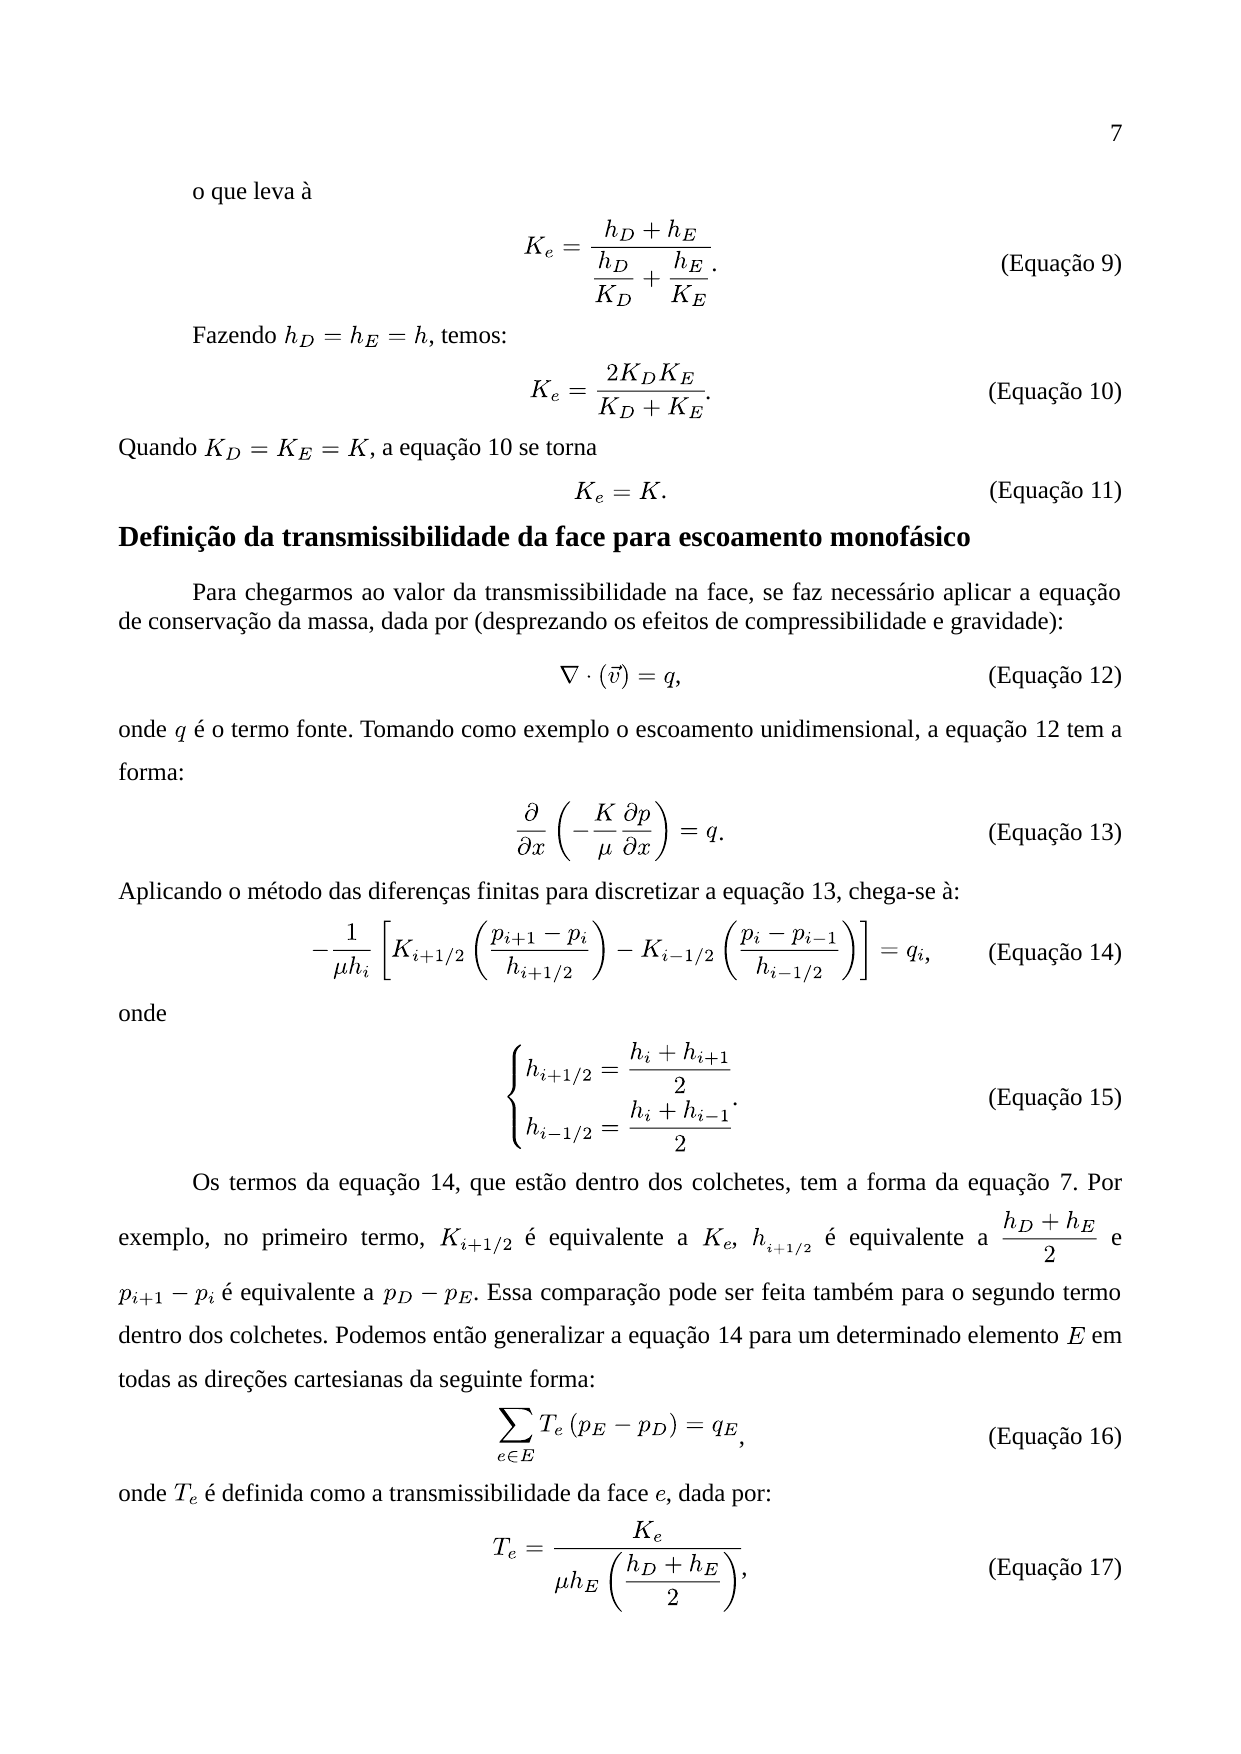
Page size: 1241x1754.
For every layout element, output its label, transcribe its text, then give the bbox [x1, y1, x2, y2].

subtitle Definição da transmissibilidade da face para escoamento monofásico [118, 519, 1122, 552]
text . (Equação 15) [685, 1041, 1122, 1152]
text [118, 1521, 636, 1612]
text Aplicando o método das diferenças finitas para discretizar a equação 13, chega-se à: [118, 876, 1122, 905]
text o que leva à [118, 176, 1122, 205]
text . (Equação 9) [675, 219, 1122, 306]
text Fazendo , temos: [118, 320, 1122, 349]
text Para chegarmos ao valor da transmissibilidade na face, se faz necessário aplicar a equação de conservação da massa, dada por (desprezando os efeitos de compressibilidade e gravidade): [118, 577, 1122, 634]
text [118, 1041, 675, 1152]
text Os termos da equação 14, que estão dentro dos colchetes, tem a forma da equação 7. Por exemplo, no primeiro termo, é equivalente a , é equivalente a e é equivalente a . Essa comparação pode ser feita também para o segundo termo dentro dos colchetes. Podemos então generalizar a equação 14 para um determinado elemento em todas as direções cartesianas da seguinte forma: [118, 1167, 1122, 1392]
text , (Equação 14) [118, 919, 1122, 983]
list onde é o termo fonte. Tomando como exemplo o escoamento unidimensional, a equação 12 tem a forma: [118, 714, 1122, 786]
text . (Equação 10) [681, 363, 1122, 418]
text onde é definida como a transmissibilidade da face , dada por: [118, 1478, 1122, 1507]
text . (Equação 11) [118, 476, 1122, 504]
text [118, 363, 619, 418]
text . (Equação 13) [118, 800, 1122, 862]
text , (Equação 12) [118, 659, 1122, 689]
text [118, 219, 616, 306]
text onde [118, 998, 1122, 1027]
text , (Equação 16) [518, 1407, 1122, 1463]
text , (Equação 17) [654, 1521, 1122, 1612]
text Quando , a equação 10 se torna [118, 432, 1122, 461]
text [118, 1407, 512, 1463]
